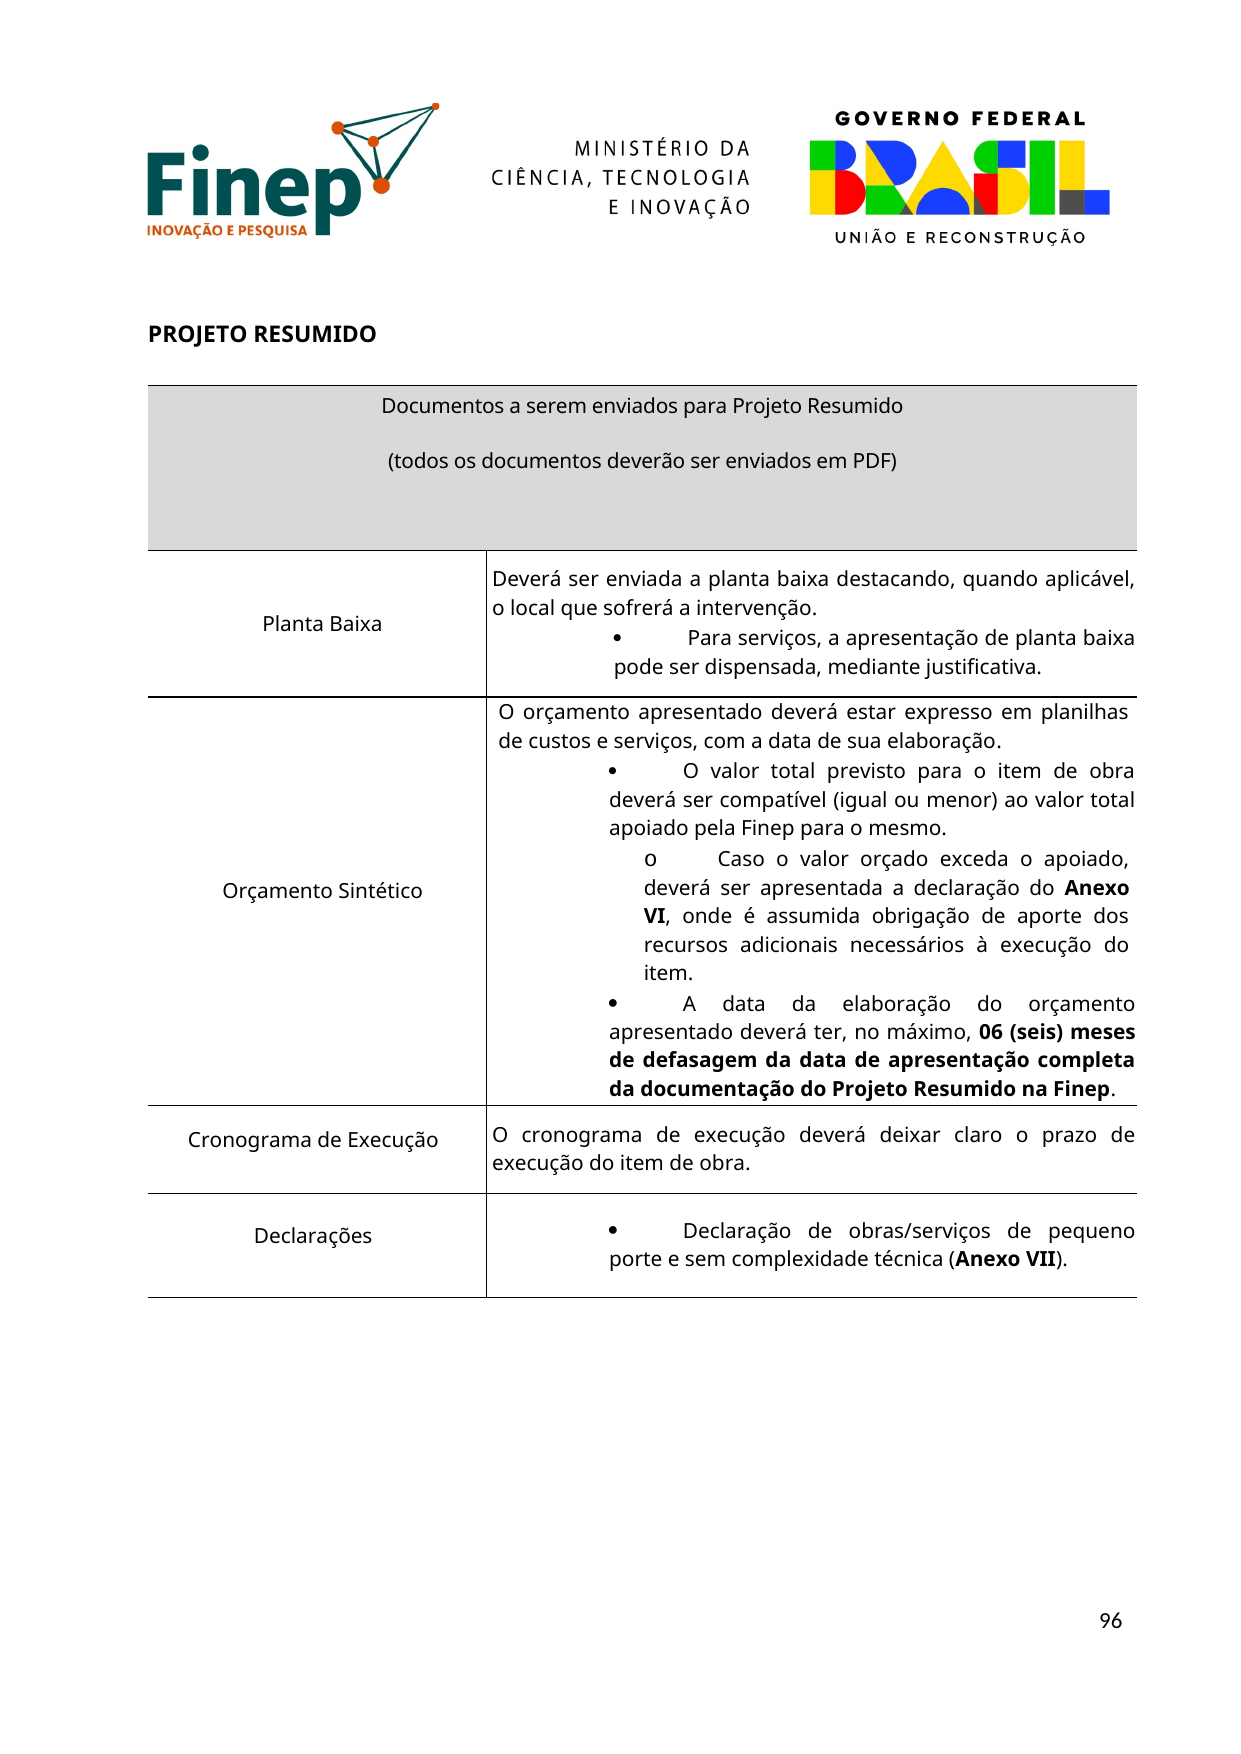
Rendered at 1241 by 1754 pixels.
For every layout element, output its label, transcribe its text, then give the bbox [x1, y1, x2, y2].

table_cell Planta Baixa [148, 551, 486, 696]
table_cell O orçamento apresentado deverá estar expresso em planilhas de custos e serviços, com a data de sua elaboração. O valor total previsto para o item de obra deverá ser compatível (igual ou menor) ao valor total apoiado pela Finep para o mesmo. Caso o valor orçado exceda o apoiado, deverá ser apresentada a declaração do Anexo VI, onde é assumida obrigação de aporte dos recursos adicionais necessários à execução do item. A data da elaboração do orçamento apresentado deverá ter, no máximo, 06 (seis) meses de defasagem da data de apresentação completa da documentação do Projeto Resumido na Finep. [487, 698, 1137, 1104]
text PROJETO RESUMIDO [148, 317, 1122, 349]
table_cell O cronograma de execução deverá deixar claro o prazo de execução do item de obra. [487, 1106, 1137, 1193]
table_header Documentos a serem enviados para Projeto Resumido (todos os documentos deverão ser enviados em PDF) [148, 386, 1137, 550]
table_cell Cronograma de Execução [148, 1106, 486, 1193]
table_cell Orçamento Sintético [148, 698, 486, 1104]
table_cell Declarações [148, 1194, 486, 1297]
table_cell Declaração de obras/serviços de pequeno porte e sem complexidade técnica (Anexo VII). [487, 1194, 1137, 1297]
table_cell Deverá ser enviada a planta baixa destacando, quando aplicável, o local que sofrerá a intervenção. Para serviços, a apresentação de planta baixa pode ser dispensada, mediante justificativa. [487, 551, 1137, 696]
